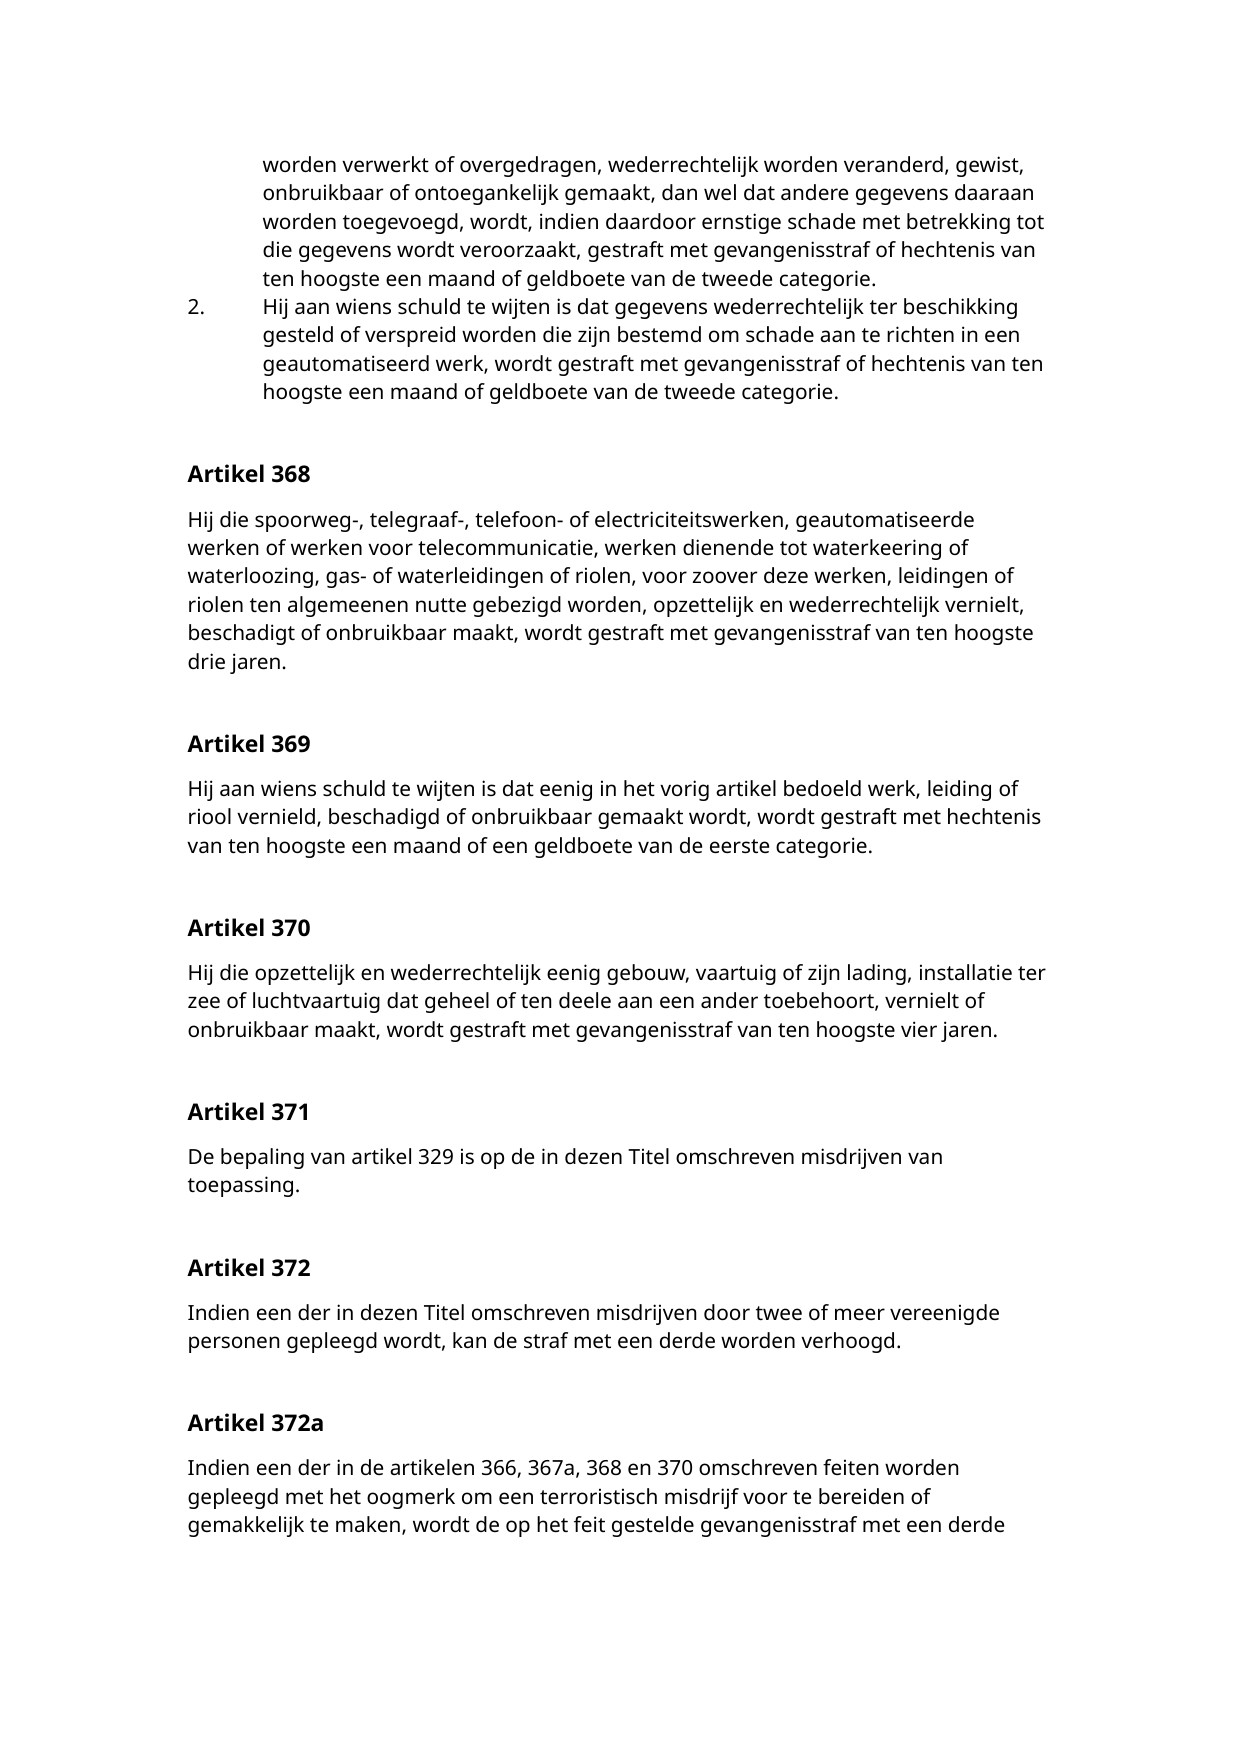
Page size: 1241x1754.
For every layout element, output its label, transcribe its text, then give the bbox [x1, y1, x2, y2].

text Hij aan wiens schuld te wijten is dat eenig in het vorig artikel bedoeld werk, leiding of riool vernield, beschadigd of onbruikbaar gemaakt wordt, wordt gestraft met hechtenis van ten hoogste een maand of een geldboete van de eerste categorie. [187, 774, 1053, 859]
subtitle Artikel 371 [187, 1096, 1053, 1127]
subtitle Artikel 368 [187, 458, 1053, 490]
subtitle Artikel 372a [187, 1407, 1053, 1438]
text Hij die spoorweg-, telegraaf-, telefoon- of electriciteitswerken, geautomatiseerde werken of werken voor telecommunicatie, werken dienende tot waterkeering of waterloozing, gas- of waterleidingen of riolen, voor zoover deze werken, leidingen of riolen ten algemeenen nutte gebezigd worden, opzettelijk en wederrechtelijk vernielt, beschadigt of onbruikbaar maakt, wordt gestraft met gevangenisstraf van ten hoogste drie jaren. [187, 505, 1053, 675]
subtitle Artikel 370 [187, 912, 1053, 943]
list Hij aan wiens schuld te wijten is dat gegevens wederrechtelijk ter beschikking gesteld of verspreid worden die zijn bestemd om schade aan te richten in een geautomatiseerd werk, wordt gestraft met gevangenisstraf of hechtenis van ten hoogste een maand of geldboete van de tweede categorie. [187, 292, 1053, 406]
subtitle Artikel 369 [187, 728, 1053, 759]
list worden verwerkt of overgedragen, wederrechtelijk worden veranderd, gewist, onbruikbaar of ontoegankelijk gemaakt, dan wel dat andere gegevens daaraan worden toegevoegd, wordt, indien daardoor ernstige schade met betrekking tot die gegevens wordt veroorzaakt, gestraft met gevangenisstraf of hechtenis van ten hoogste een maand of geldboete van de tweede categorie. [187, 150, 1053, 292]
text Indien een der in de artikelen 366, 367a, 368 en 370 omschreven feiten worden gepleegd met het oogmerk om een terroristisch misdrijf voor te bereiden of gemakkelijk te maken, wordt de op het feit gestelde gevangenisstraf met een derde [187, 1453, 1053, 1539]
text De bepaling van artikel 329 is op de in dezen Titel omschreven misdrijven van toepassing. [187, 1142, 1053, 1199]
subtitle Artikel 372 [187, 1252, 1053, 1283]
text Hij die opzettelijk en wederrechtelijk eenig gebouw, vaartuig of zijn lading, installatie ter zee of luchtvaartuig dat geheel of ten deele aan een ander toebehoort, vernielt of onbruikbaar maakt, wordt gestraft met gevangenisstraf van ten hoogste vier jaren. [187, 958, 1053, 1043]
text Indien een der in dezen Titel omschreven misdrijven door twee of meer vereenigde personen gepleegd wordt, kan de straf met een derde worden verhoogd. [187, 1298, 1053, 1355]
